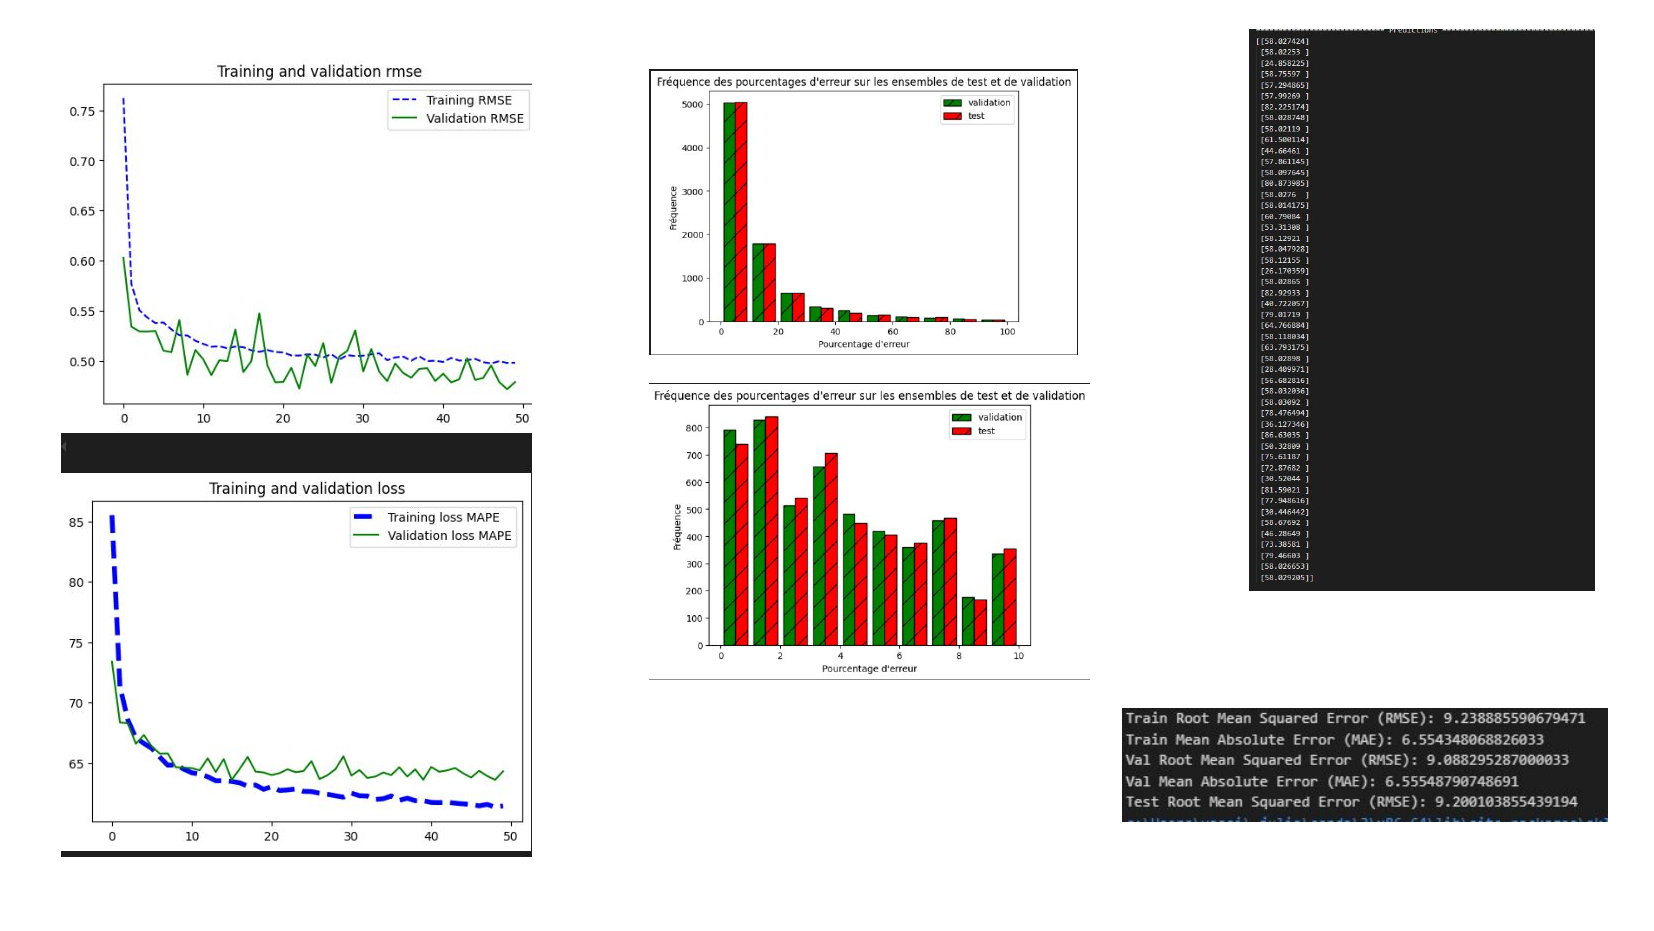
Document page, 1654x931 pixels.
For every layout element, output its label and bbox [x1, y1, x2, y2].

picture [649, 383, 1090, 680]
picture [1122, 708, 1608, 822]
picture [61, 58, 532, 857]
picture [649, 69, 1078, 355]
picture [1249, 29, 1595, 591]
